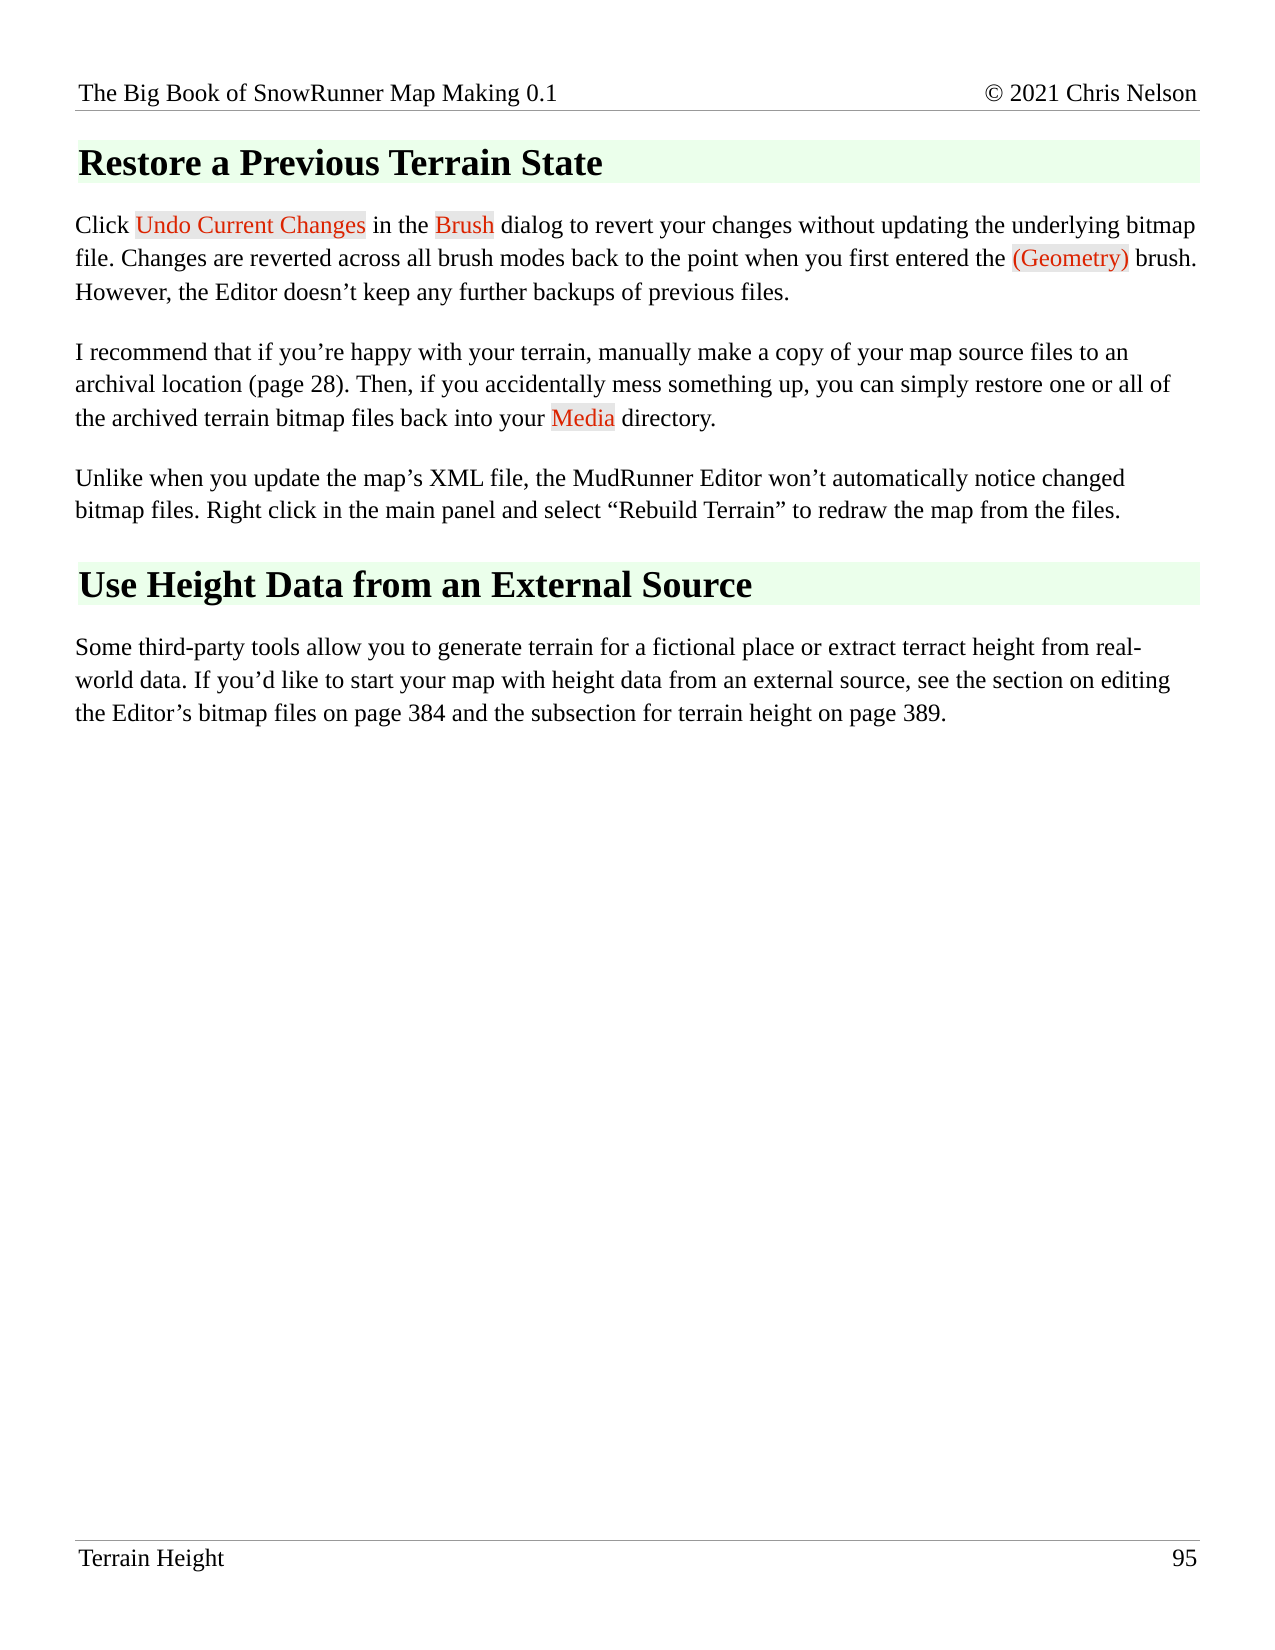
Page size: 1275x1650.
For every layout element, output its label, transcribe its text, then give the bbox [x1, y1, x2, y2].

text I recommend that if you’re happy with your terrain, manually make a copy of your map source files to an archival location (page 28). Then, if you accidentally mess something up, you can simply restore one or all of the archived terrain bitmap files back into your Media directory. [75, 337, 1200, 431]
subtitle Restore a Previous Terrain State [78, 140, 1200, 183]
text Some third-party tools allow you to generate terrain for a fictional place or extract terract height from real-world data. If you’d like to start your map with height data from an external source, see the section on editing the Editor’s bitmap files on page 384 and the subsection for terrain height on page 389. [75, 632, 1200, 727]
text Click Undo Current Changes in the Brush dialog to revert your changes without updating the underlying bitmap file. Changes are reverted across all brush modes back to the point when you first entered the (Geometry) brush. However, the Editor doesn’t keep any further backups of previous files. [75, 211, 1200, 305]
text Unlike when you update the map’s XML file, the MudRunner Editor won’t automatically notice changed bitmap files. Right click in the main panel and select “Rebuild Terrain” to redraw the map from the files. [75, 463, 1200, 524]
subtitle Use Height Data from an External Source [78, 562, 1200, 605]
